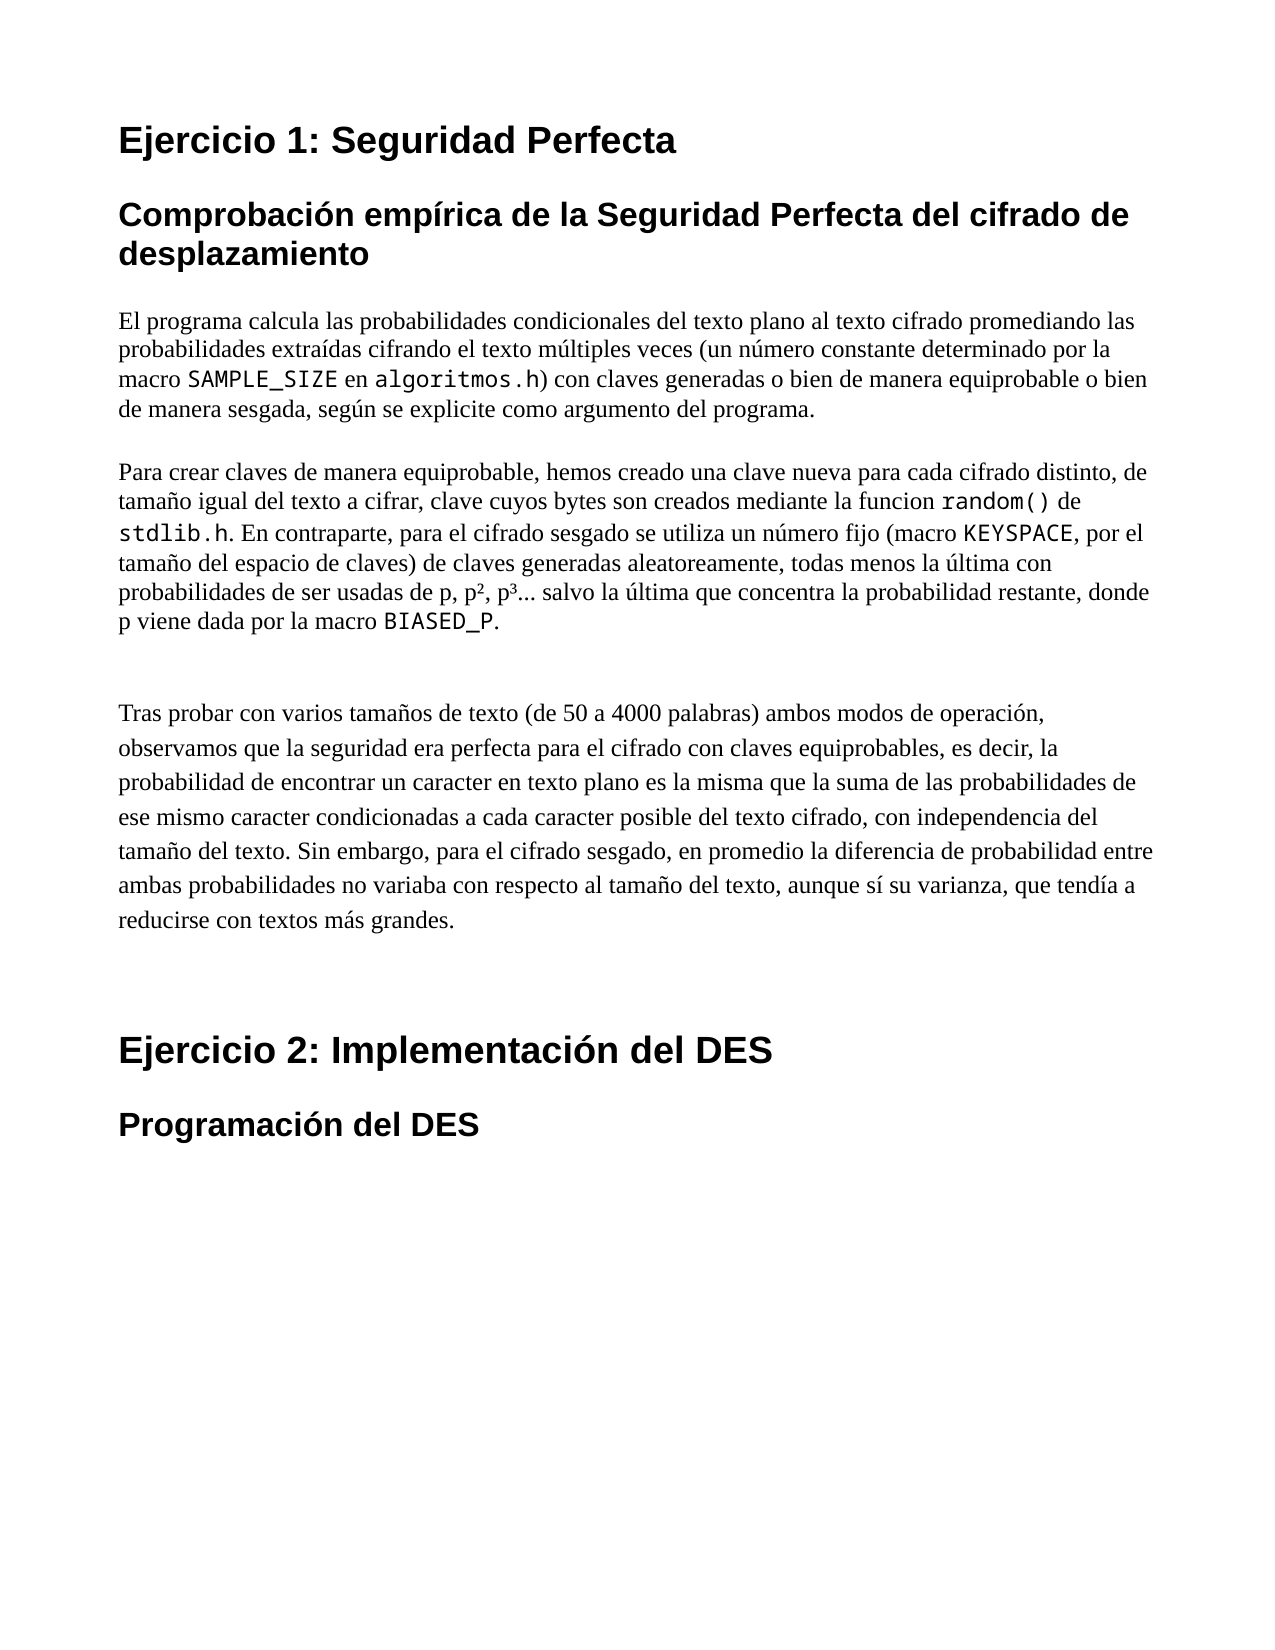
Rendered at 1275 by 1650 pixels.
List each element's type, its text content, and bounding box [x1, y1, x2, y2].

text Tras probar con varios tamaños de texto (de 50 a 4000 palabras) ambos modos de operación, observamos que la seguridad era perfecta para el cifrado con claves equiprobables, es decir, la probabilidad de encontrar un caracter en texto plano es la misma que la suma de las probabilidades de ese mismo caracter condicionadas a cada caracter posible del texto cifrado, con independencia del tamaño del texto. Sin embargo, para el cifrado sesgado, en promedio la diferencia de probabilidad entre ambas probabilidades no variaba con respecto al tamaño del texto, aunque sí su varianza, que tendía a reducirse con textos más grandes. [118, 698, 1157, 934]
subtitle Programación del DES [118, 1105, 1157, 1144]
subtitle Ejercicio 1: Seguridad Perfecta [118, 118, 1157, 162]
subtitle Para crear claves de manera equiprobable, hemos creado una clave nueva para cada cifrado distinto, de tamaño igual del texto a cifrar, clave cuyos bytes son creados mediante la funcion random() de stdlib.h. En contraparte, para el cifrado sesgado se utiliza un número fijo (macro KEYSPACE, por el tamaño del espacio de claves) de claves generadas aleatoreamente, todas menos la última con probabilidades de ser usadas de p, p², p³... salvo la última que concentra la probabilidad restante, donde p viene dada por la macro BIASED_P. [118, 457, 1157, 637]
subtitle El programa calcula las probabilidades condicionales del texto plano al texto cifrado promediando las probabilidades extraídas cifrando el texto múltiples veces (un número constante determinado por la macro SAMPLE_SIZE en algoritmos.h) con claves generadas o bien de manera equiprobable o bien de manera sesgada, según se explicite como argumento del programa. [118, 306, 1157, 423]
subtitle Comprobación empírica de la Seguridad Perfecta del cifrado de desplazamiento [118, 195, 1157, 272]
subtitle Ejercicio 2: Implementación del DES [118, 1028, 1157, 1072]
